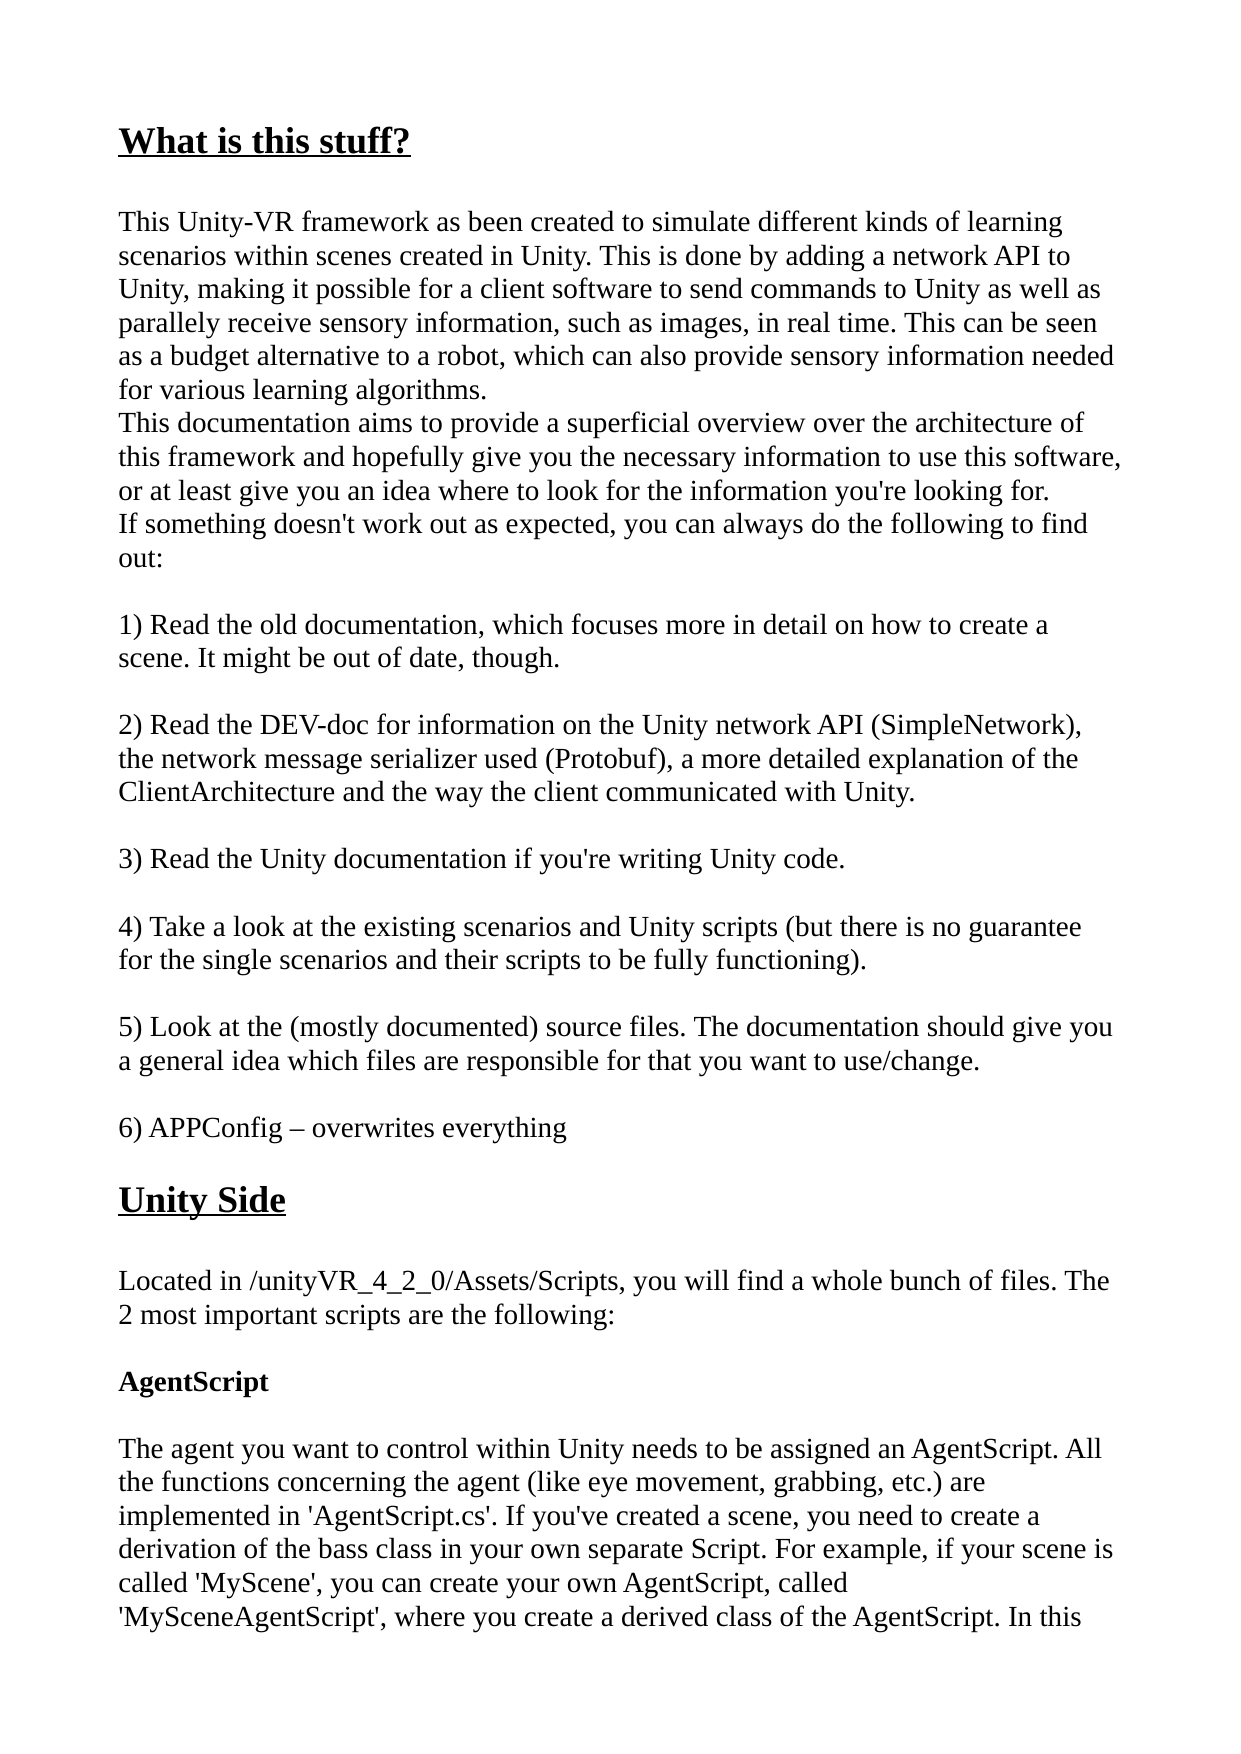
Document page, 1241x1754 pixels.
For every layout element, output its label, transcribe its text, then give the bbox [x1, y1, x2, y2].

text AgentScript [118, 1364, 1122, 1397]
text This Unity-VR framework as been created to simulate different kinds of learning scenarios within scenes created in Unity. This is done by adding a network API to Unity, making it possible for a client software to send commands to Unity as well as parallely receive sensory information, such as images, in real time. This can be seen as a budget alternative to a robot, which can also provide sensory information needed for various learning algorithms. [118, 204, 1122, 406]
text 5) Look at the (mostly documented) source files. The documentation should give you a general idea which files are responsible for that you want to use/change. [118, 1009, 1122, 1076]
text If something doesn't work out as expected, you can always do the following to find out: [118, 506, 1122, 573]
text 3) Read the Unity documentation if you're writing Unity code. [118, 842, 1122, 875]
text Unity Side [118, 1177, 1122, 1220]
text 1) Read the old documentation, which focuses more in detail on how to create a scene. It might be out of date, though. [118, 607, 1122, 674]
text This documentation aims to provide a superficial overview over the architecture of this framework and hopefully give you the necessary information to use this software, or at least give you an idea where to look for the information you're looking for. [118, 406, 1122, 506]
text What is this stuff? [118, 118, 1122, 161]
text 6) APPConfig – overwrites everything [118, 1110, 1122, 1143]
text 2) Read the DEV-doc for information on the Unity network API (SimpleNetwork), the network message serializer used (Protobuf), a more detailed explanation of the ClientArchitecture and the way the client communicated with Unity. [118, 707, 1122, 808]
text Located in /unityVR_4_2_0/Assets/Scripts, you will find a whole bunch of files. The 2 most important scripts are the following: [118, 1263, 1122, 1330]
text 4) Take a look at the existing scenarios and Unity scripts (but there is no guarantee for the single scenarios and their scripts to be fully functioning). [118, 909, 1122, 976]
text The agent you want to control within Unity needs to be assigned an AgentScript. All the functions concerning the agent (like eye movement, grabbing, etc.) are implemented in 'AgentScript.cs'. If you've created a scene, you need to create a derivation of the bass class in your own separate Script. For example, if your scene is called 'MyScene', you can create your own AgentScript, called 'MySceneAgentScript', where you create a derived class of the AgentScript. In this [118, 1431, 1122, 1632]
